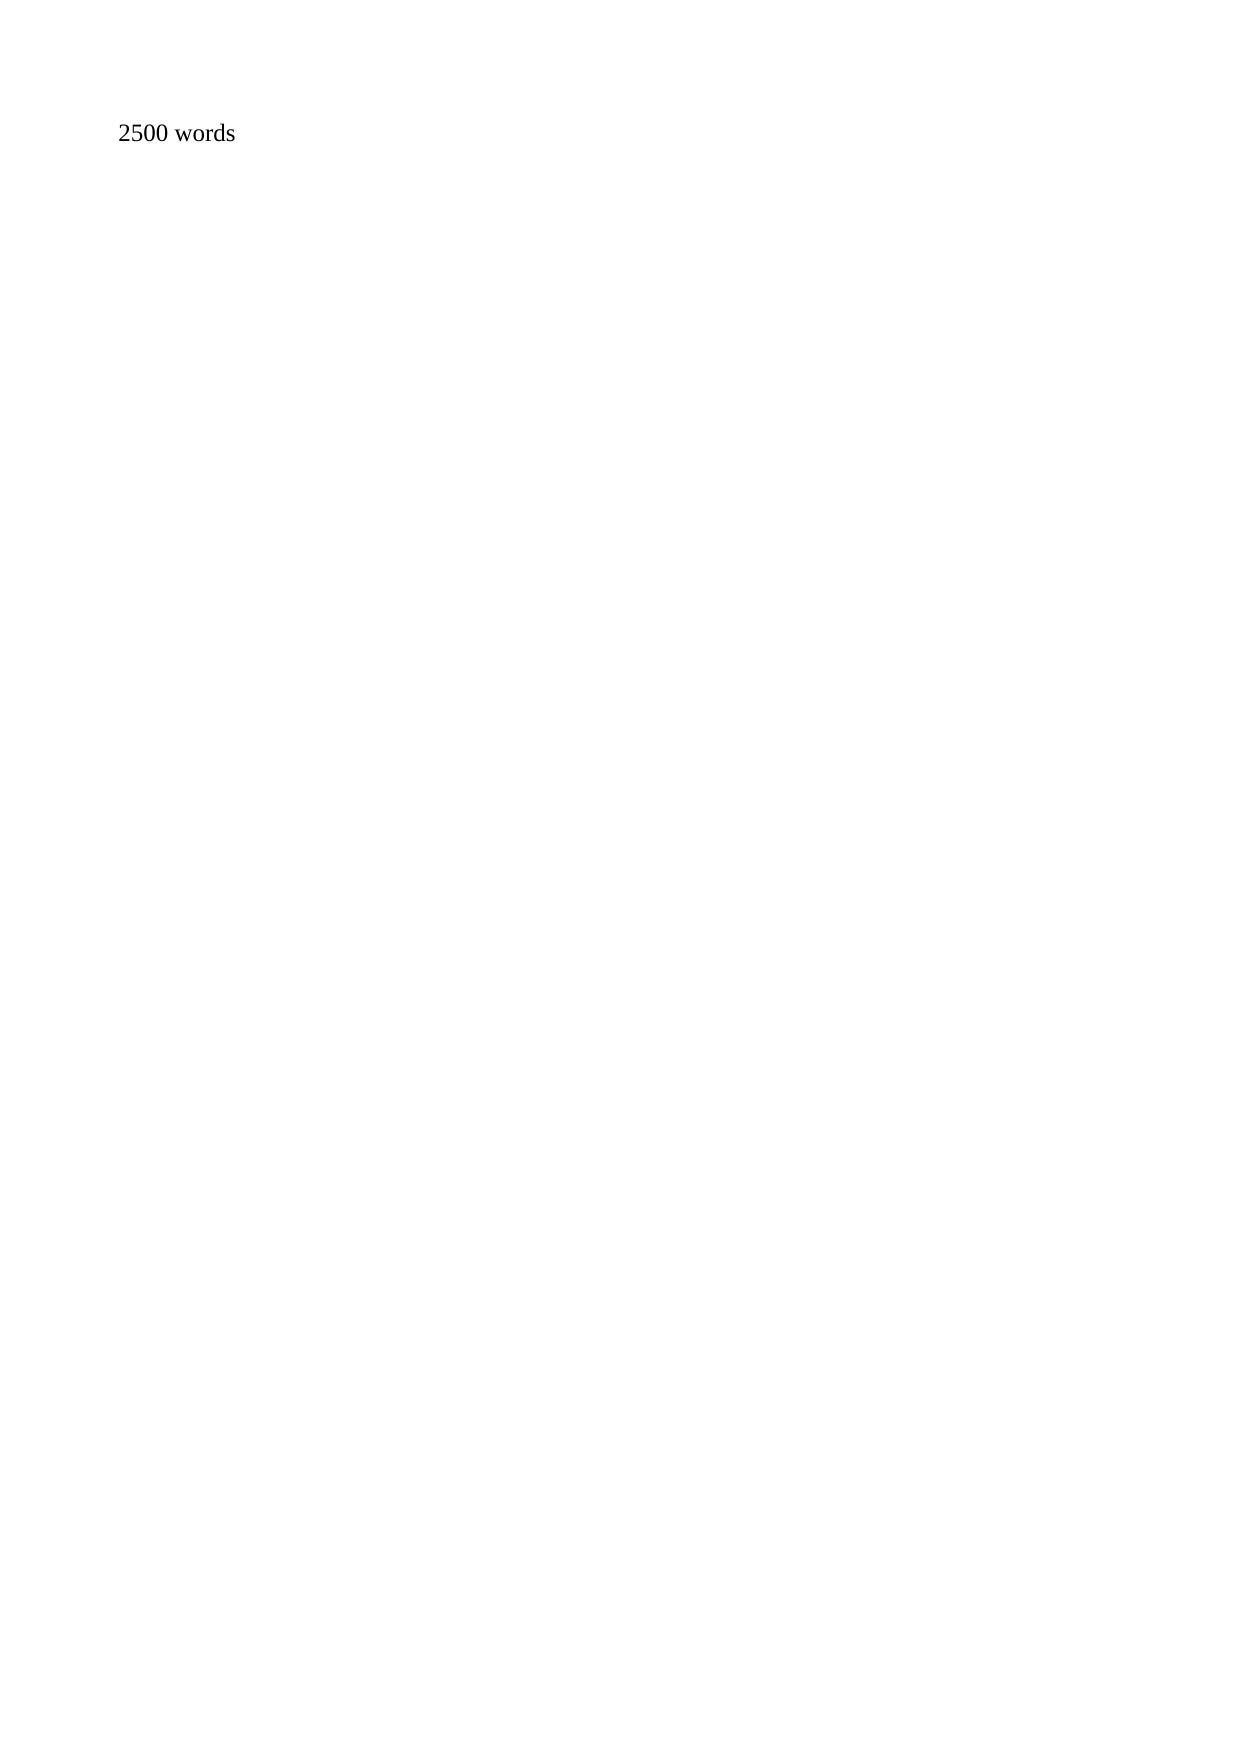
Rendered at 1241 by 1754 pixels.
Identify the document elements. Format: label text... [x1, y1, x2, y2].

text 2500 words [118, 118, 1122, 147]
